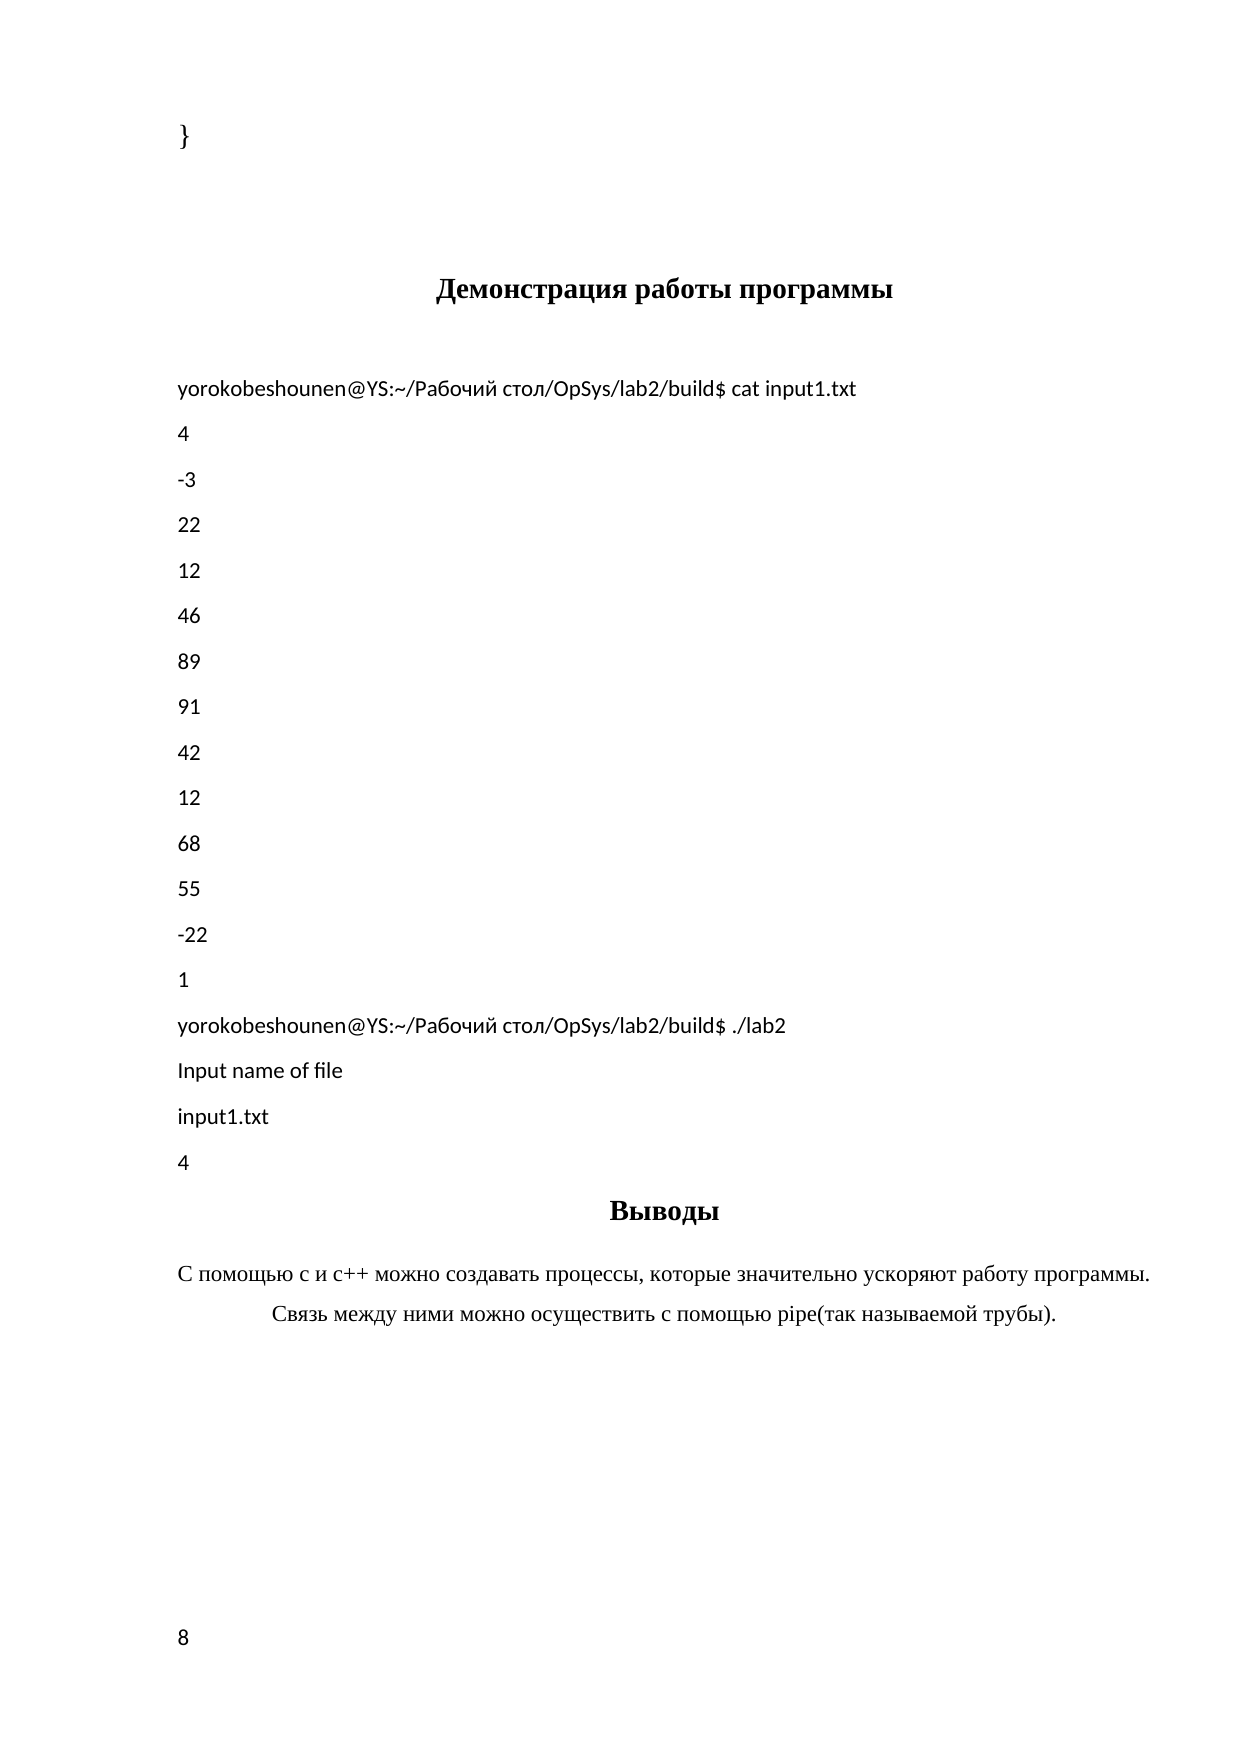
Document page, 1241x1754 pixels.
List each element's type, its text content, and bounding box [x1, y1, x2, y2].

text Выводы [177, 1193, 1152, 1227]
text } [177, 118, 1152, 152]
text 68 [177, 829, 1152, 857]
text 55 [177, 874, 1152, 903]
text 12 [177, 783, 1152, 812]
text yorokobeshounen@YS:~/Рабочий стол/OpSys/lab2/build$ cat input1.txt [177, 374, 1152, 402]
text 4 [177, 419, 1152, 447]
text -22 [177, 920, 1152, 948]
text yorokobeshounen@YS:~/Рабочий стол/OpSys/lab2/build$ ./lab2 [177, 1011, 1152, 1039]
text 4 [177, 1148, 1152, 1176]
text 46 [177, 601, 1152, 629]
text -3 [177, 465, 1152, 493]
text С помощью с и с++ можно создавать процессы, которые значительно ускоряют работу программы. Связь между ними можно осуществить с помощью pipe(так называемой трубы). [177, 1260, 1152, 1326]
text 89 [177, 647, 1152, 675]
text input1.txt [177, 1102, 1152, 1130]
text Input name of file [177, 1057, 1152, 1085]
text 22 [177, 510, 1152, 538]
text Демонстрация работы программы [177, 272, 1152, 305]
text 42 [177, 738, 1152, 766]
text 91 [177, 692, 1152, 721]
text 1 [177, 966, 1152, 994]
text 12 [177, 556, 1152, 584]
